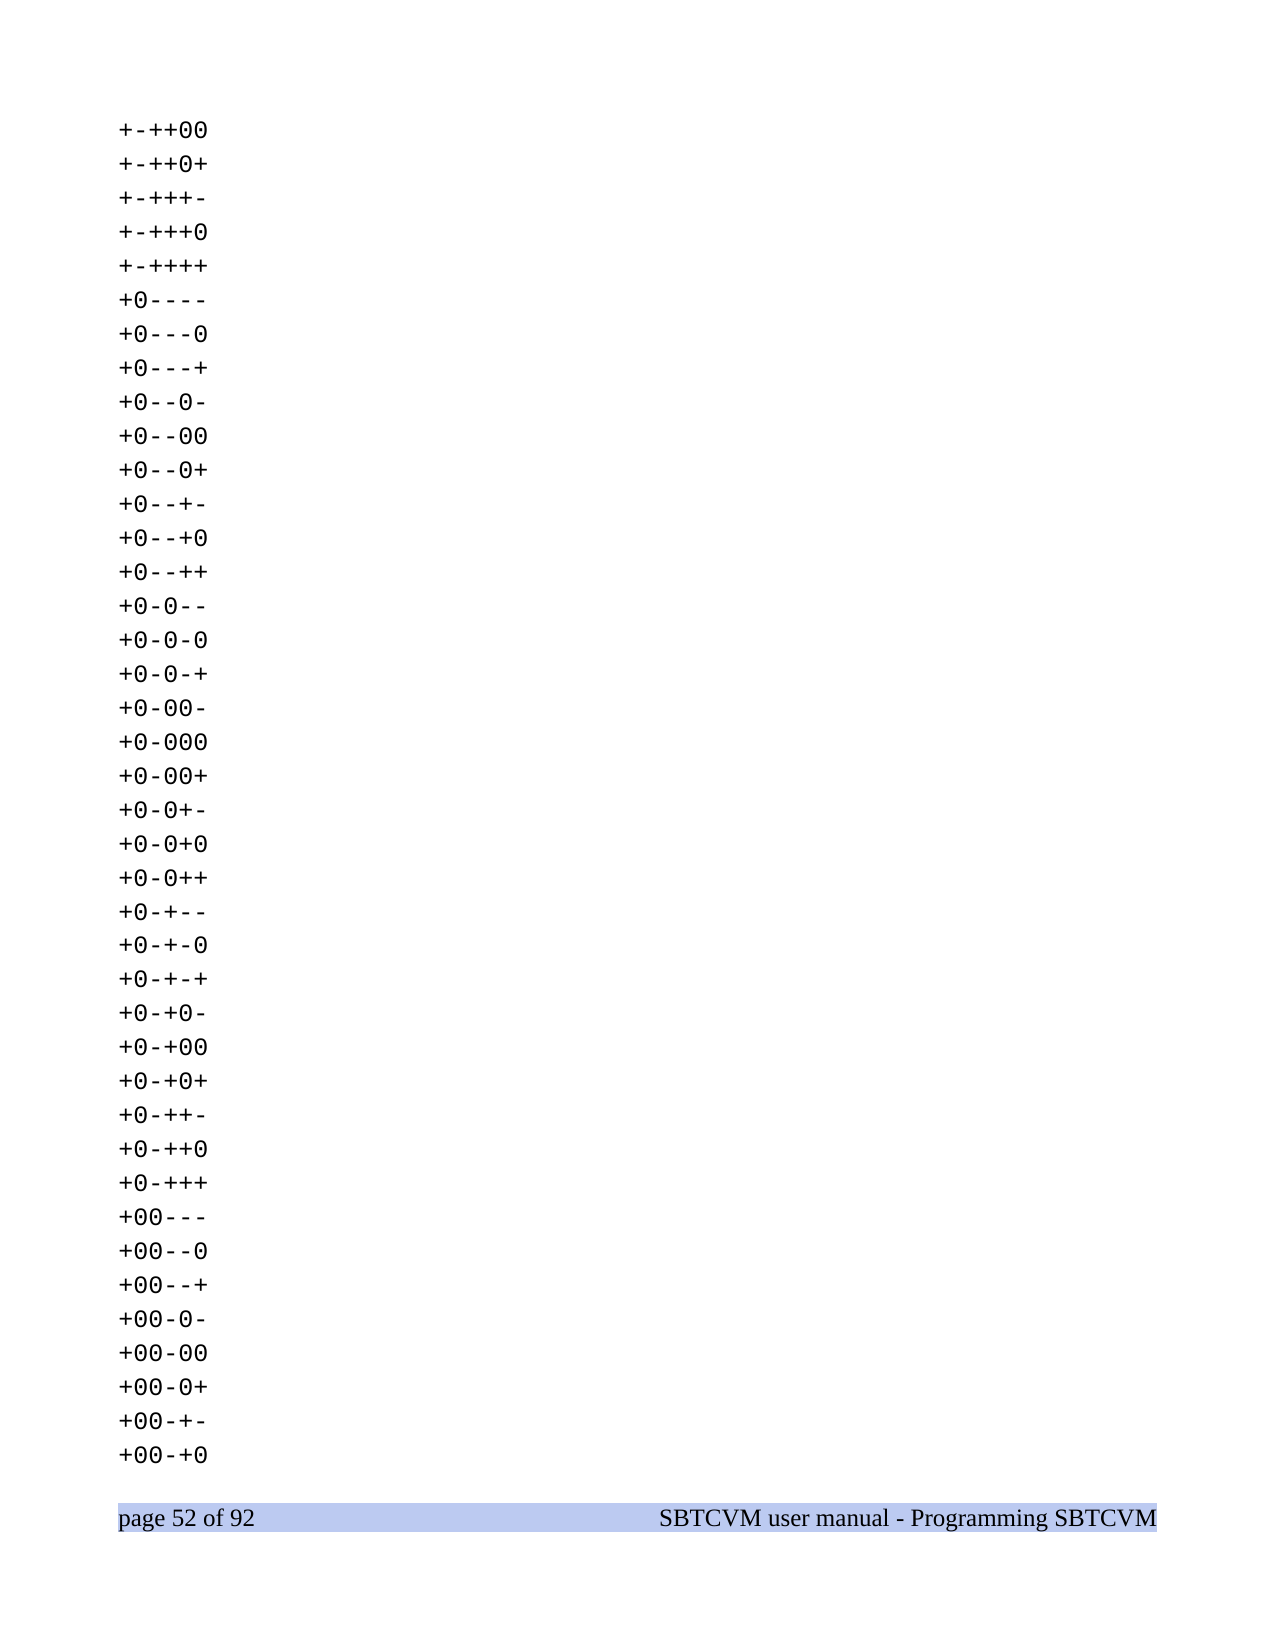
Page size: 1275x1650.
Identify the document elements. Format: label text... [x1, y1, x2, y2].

text +-++00 +-++0+ +-+++- +-+++0 +-++++ +0---- +0---0 +0---+ +0--0- +0--00 +0--0+ +0--+- +0--+0 +0--++ +0-0-- +0-0-0 +0-0-+ +0-00- +0-000 +0-00+ +0-0+- +0-0+0 +0-0++ +0-+-- +0-+-0 +0-+-+ +0-+0- +0-+00 +0-+0+ +0-++- +0-++0 +0-+++ +00--- +00--0 +00--+ +00-0- +00-00 +00-0+ +00-+- +00-+0 [118, 118, 1157, 1471]
